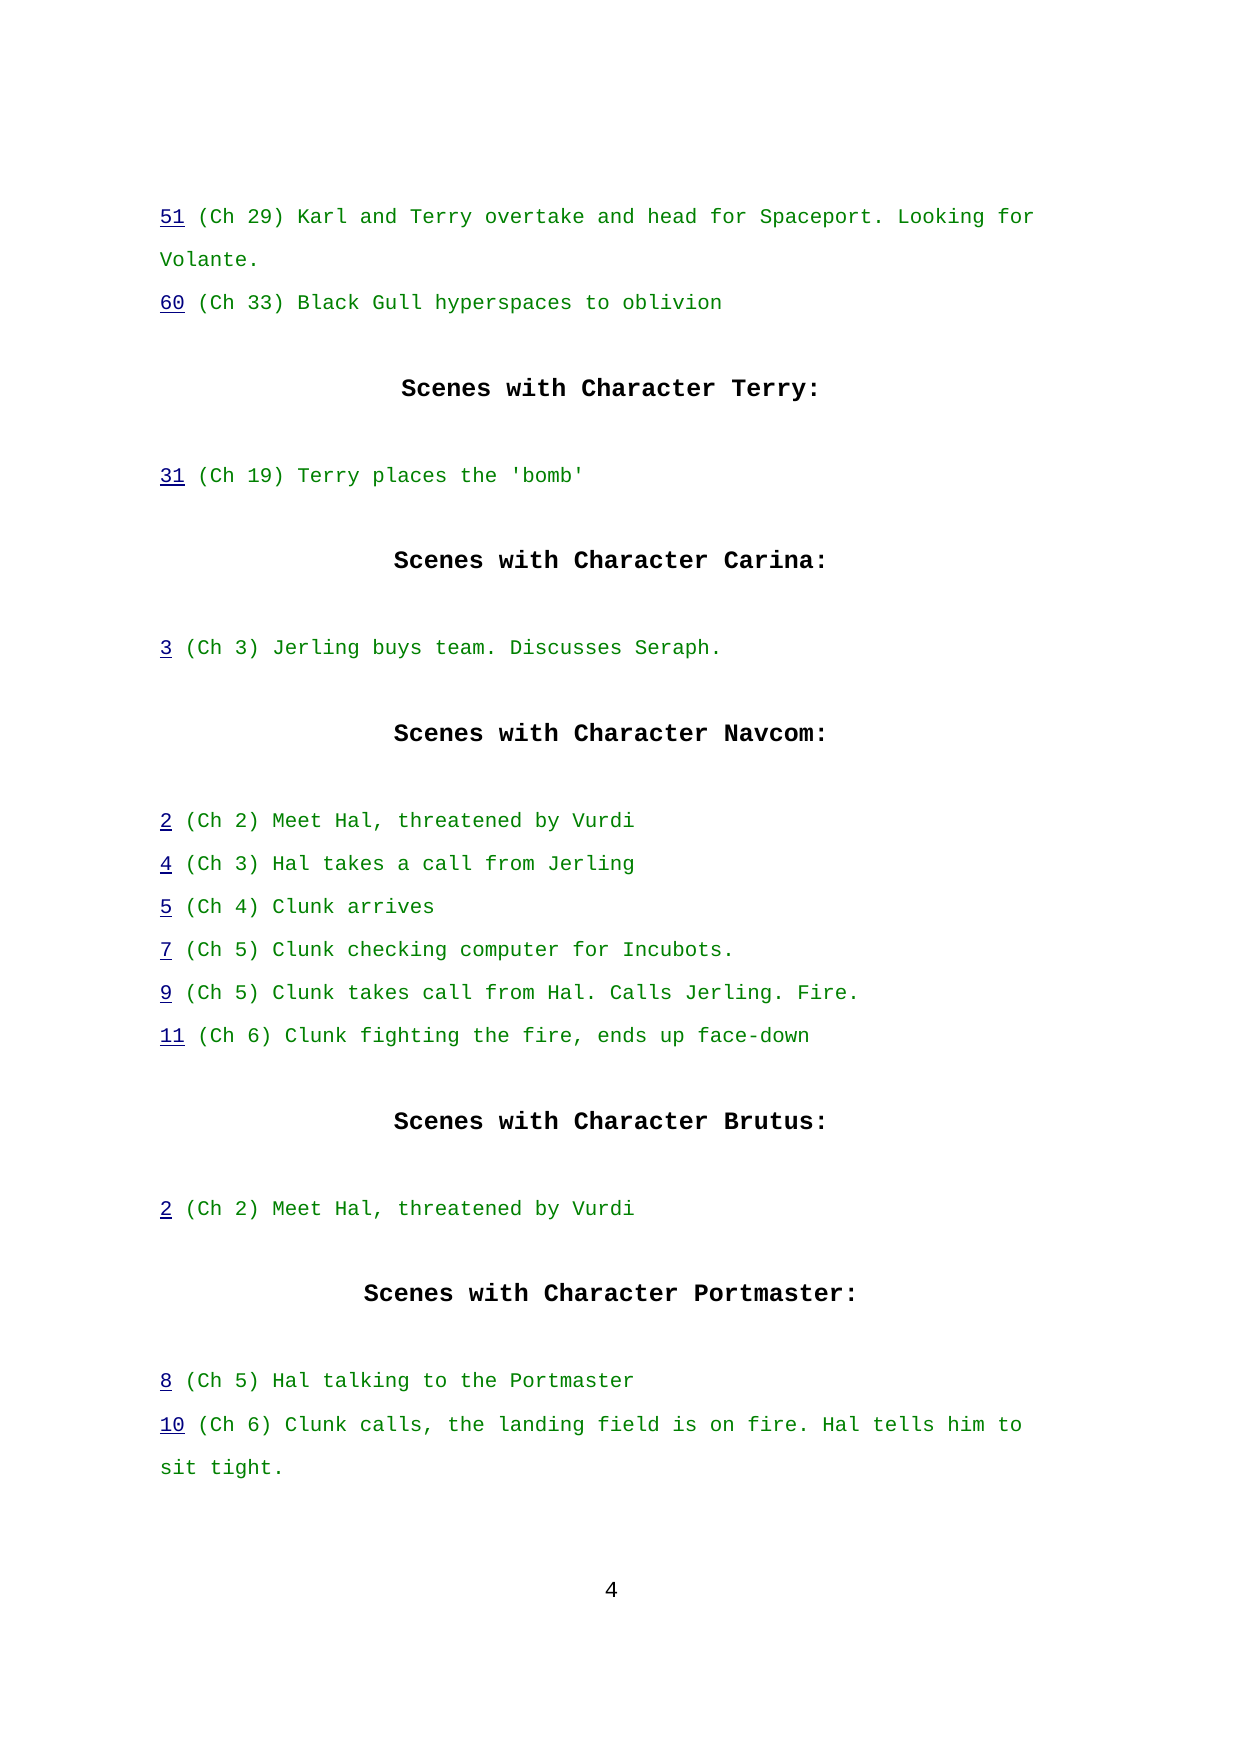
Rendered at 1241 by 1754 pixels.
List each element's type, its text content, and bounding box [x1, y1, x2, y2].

text 5 (Ch 4) Clunk arrives [159, 879, 1063, 922]
text 51 (Ch 29) Karl and Terry overtake and head for Spaceport. Looking for Volante. [159, 189, 1063, 275]
text 4 (Ch 3) Hal takes a call from Jerling [159, 836, 1063, 879]
text 9 (Ch 5) Clunk takes call from Hal. Calls Jerling. Fire. [159, 965, 1063, 1008]
text 2 (Ch 2) Meet Hal, threatened by Vurdi [159, 793, 1063, 836]
subtitle Scenes with Character Brutus: [159, 1094, 1063, 1138]
text 10 (Ch 6) Clunk calls, the landing field is on fire. Hal tells him to sit tight. [159, 1396, 1063, 1483]
text 7 (Ch 5) Clunk checking computer for Incubots. [159, 922, 1063, 965]
subtitle Scenes with Character Navcom: [159, 706, 1063, 749]
text 11 (Ch 6) Clunk fighting the fire, ends up face-down [159, 1008, 1063, 1051]
subtitle Scenes with Character Terry: [159, 361, 1063, 404]
text 8 (Ch 5) Hal talking to the Portmaster [159, 1353, 1063, 1396]
text 3 (Ch 3) Jerling buys team. Discusses Seraph. [159, 620, 1063, 663]
text 2 (Ch 2) Meet Hal, threatened by Vurdi [159, 1181, 1063, 1224]
subtitle Scenes with Character Portmaster: [159, 1267, 1063, 1310]
text 31 (Ch 19) Terry places the 'bomb' [159, 448, 1063, 491]
text 60 (Ch 33) Black Gull hyperspaces to oblivion [159, 275, 1063, 318]
subtitle Scenes with Character Carina: [159, 534, 1063, 577]
